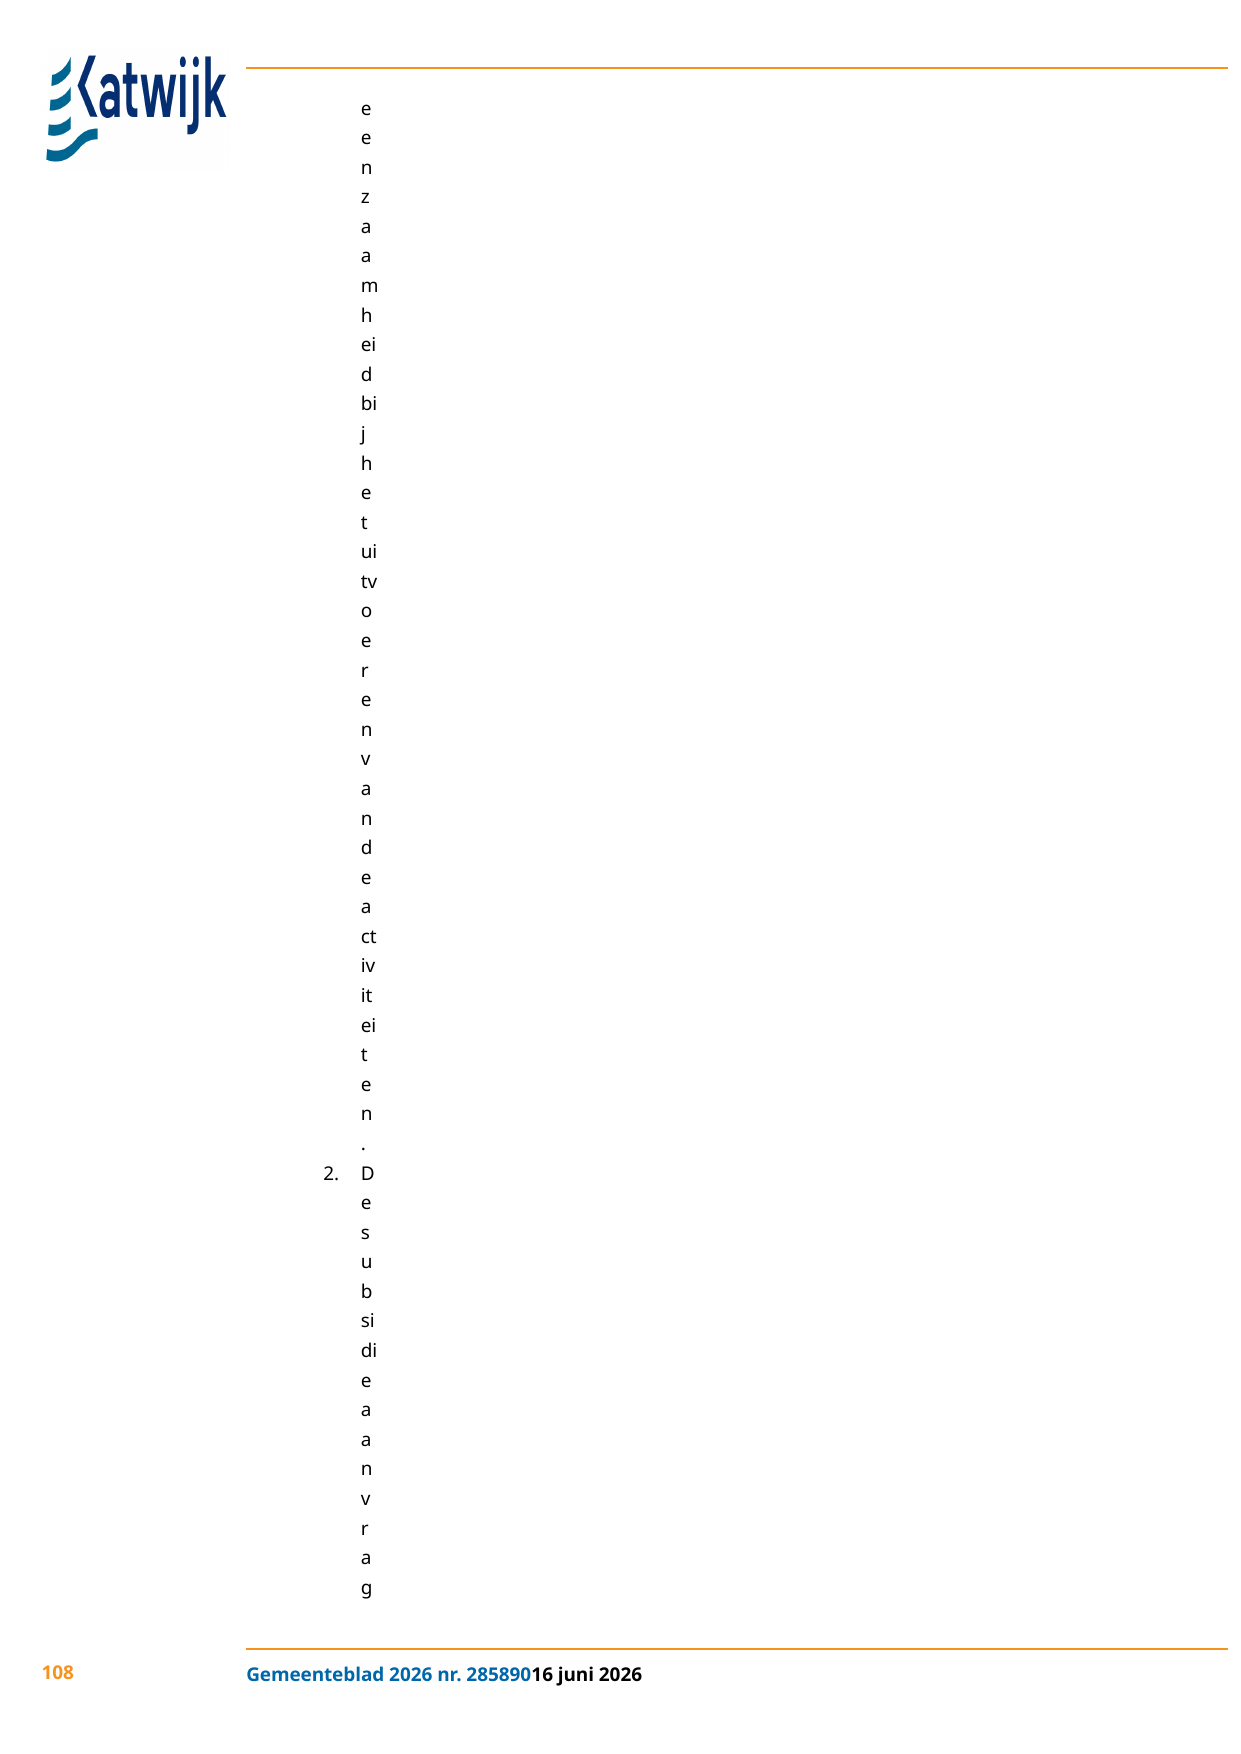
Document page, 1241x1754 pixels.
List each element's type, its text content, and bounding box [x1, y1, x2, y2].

table_cell [1023, 95, 1152, 1600]
table_cell eenzaamheid bij het uitvoeren van de activiteiten. De subsidieaanvrag [248, 95, 377, 1600]
picture [41, 47, 231, 172]
table_cell [377, 95, 506, 1600]
table_cell - [506, 95, 764, 1600]
table_cell [894, 95, 1022, 1600]
table_cell [764, 95, 893, 1600]
